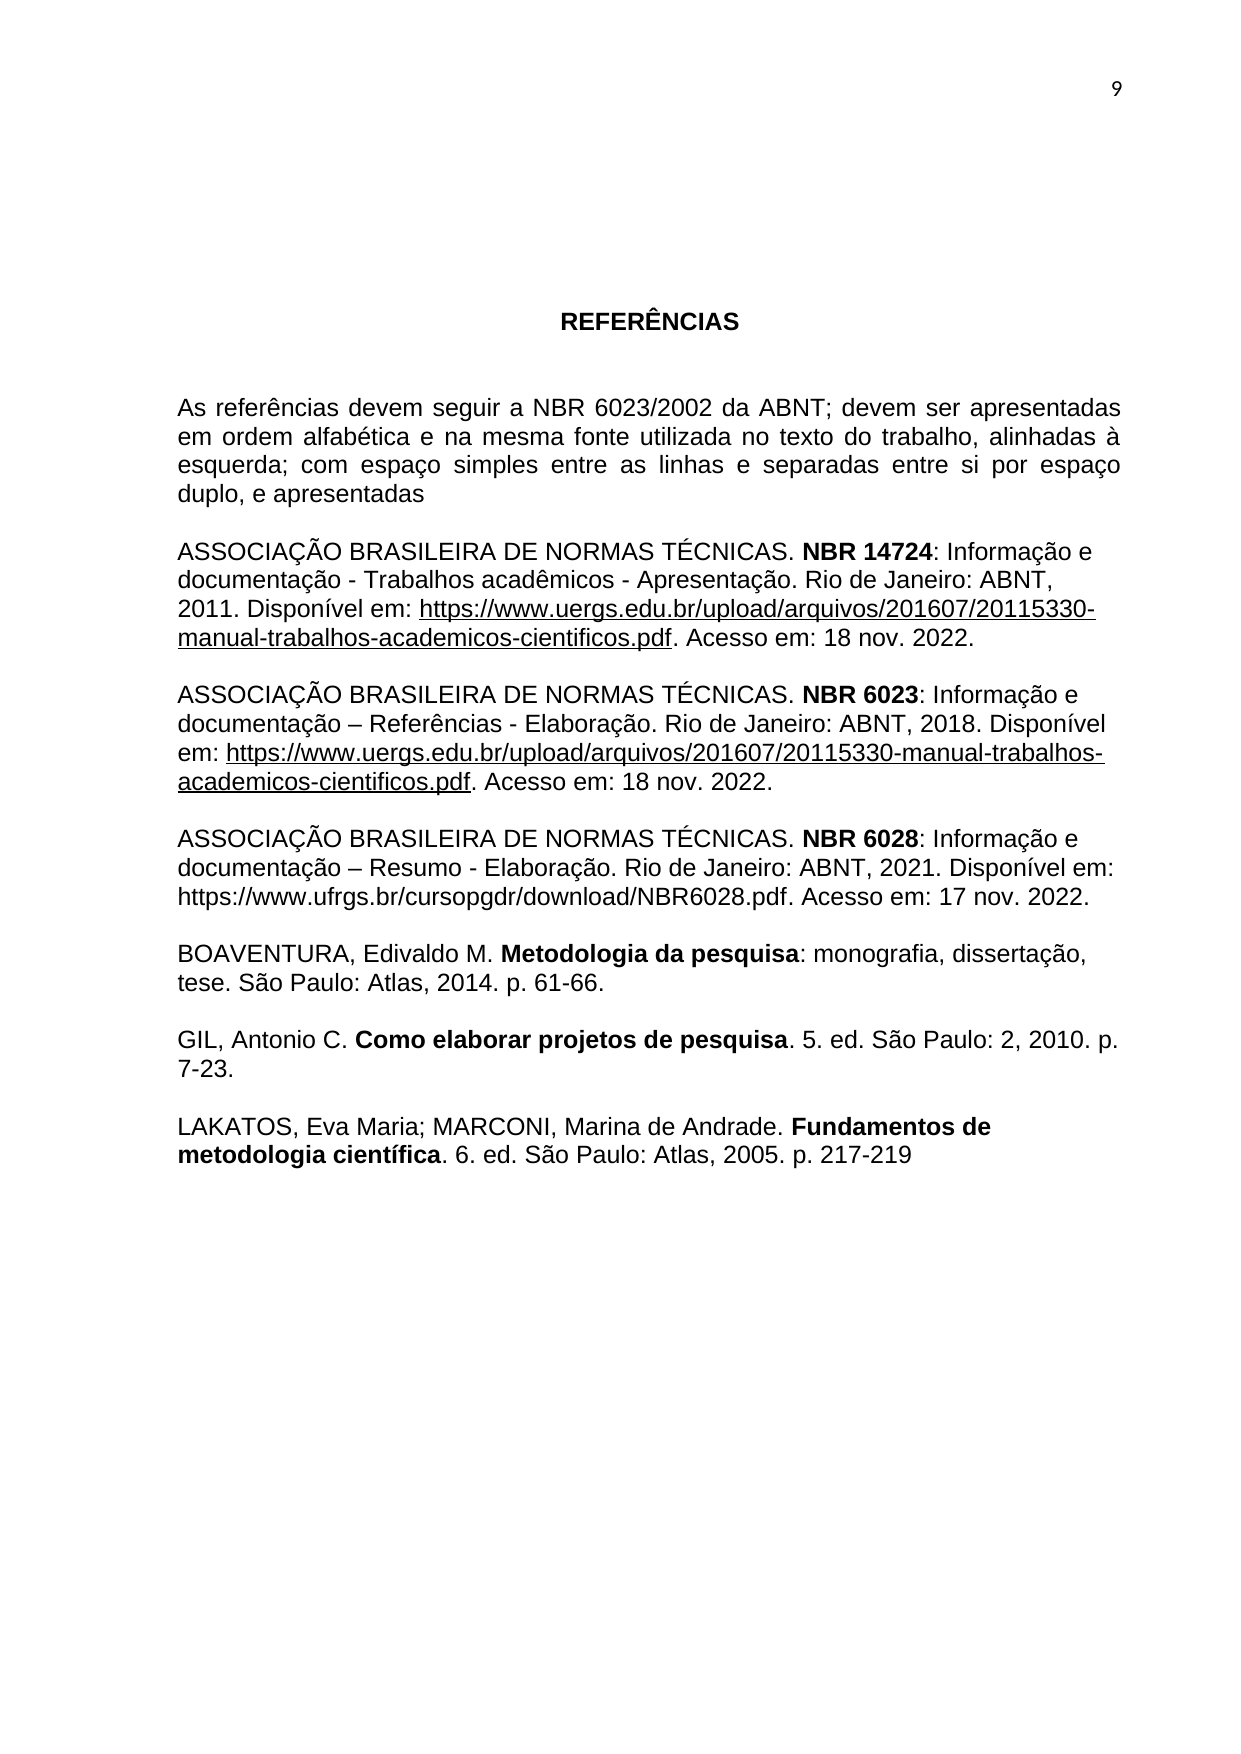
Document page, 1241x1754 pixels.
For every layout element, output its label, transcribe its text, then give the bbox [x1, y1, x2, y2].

text LAKATOS, Eva Maria; MARCONI, Marina de Andrade. Fundamentos de metodologia científica. 6. ed. São Paulo: Atlas, 2005. p. 217-219 [177, 1112, 1122, 1169]
text As referências devem seguir a NBR 6023/2002 da ABNT; devem ser apresentadas em ordem alfabética e na mesma fonte utilizada no texto do trabalho, alinhadas à esquerda; com espaço simples entre as linhas e separadas entre si por espaço duplo, e apresentadas [177, 393, 1122, 508]
text BOAVENTURA, Edivaldo M. Metodologia da pesquisa: monografia, dissertação, tese. São Paulo: Atlas, 2014. p. 61-66. [177, 939, 1122, 997]
text ASSOCIAÇÃO BRASILEIRA DE NORMAS TÉCNICAS. NBR 14724: Informação e documentação - Trabalhos acadêmicos - Apresentação. Rio de Janeiro: ABNT, 2011. Disponível em: https://www.uergs.edu.br/upload/arquivos/201607/20115330-manual-trabalhos-academicos-cientificos.pdf. Acesso em: 18 nov. 2022. [177, 537, 1122, 652]
text GIL, Antonio C. Como elaborar projetos de pesquisa. 5. ed. São Paulo: 2, 2010. p. 7-23. [177, 1025, 1122, 1083]
text REFERÊNCIAS [177, 307, 1122, 335]
text ASSOCIAÇÃO BRASILEIRA DE NORMAS TÉCNICAS. NBR 6023: Informação e documentação – Referências - Elaboração. Rio de Janeiro: ABNT, 2018. Disponível em: https://www.uergs.edu.br/upload/arquivos/201607/20115330-manual-trabalhos-academicos-cientificos.pdf. Acesso em: 18 nov. 2022. [177, 680, 1122, 795]
text ASSOCIAÇÃO BRASILEIRA DE NORMAS TÉCNICAS. NBR 6028: Informação e documentação – Resumo - Elaboração. Rio de Janeiro: ABNT, 2021. Disponível em: https://www.ufrgs.br/cursopgdr/download/NBR6028.pdf. Acesso em: 17 nov. 2022. [177, 824, 1122, 910]
